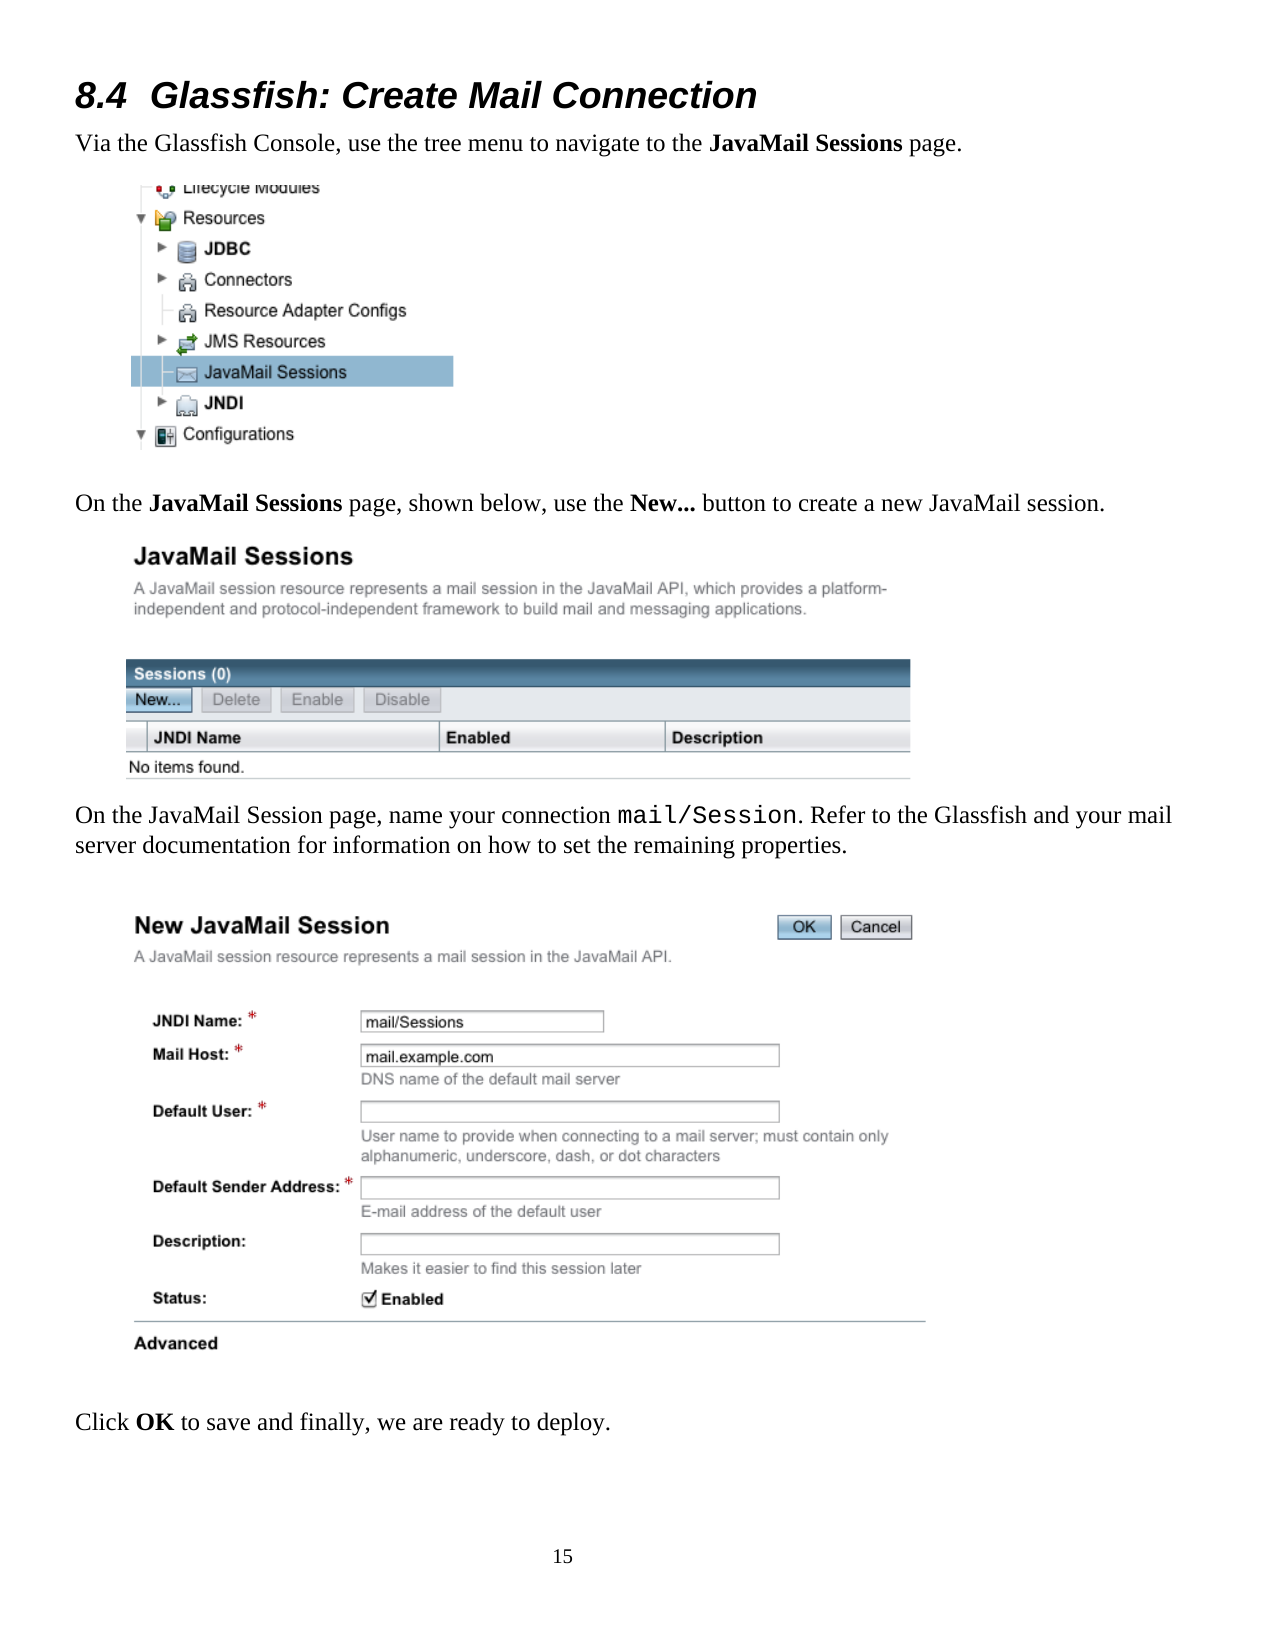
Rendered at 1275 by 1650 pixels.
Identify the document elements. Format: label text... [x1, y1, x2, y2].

text Click OK to save and finally, we are ready to deploy. [75, 1408, 1200, 1436]
picture [128, 899, 926, 1368]
subtitle Glassfish: Create Mail Connection [75, 75, 1200, 117]
text On the JavaMail Sessions page, shown below, use the New... button to create a new JavaMail session. [75, 489, 1200, 517]
text On the JavaMail Session page, name your connection mail/Session. Refer to the Glassfish and your mail server documentation for information on how to set the remaining properties. [75, 801, 1200, 858]
picture [131, 185, 454, 450]
text Via the Glassfish Console, use the tree menu to navigate to the JavaMail Sessions page. [75, 129, 1200, 157]
picture [126, 529, 911, 801]
